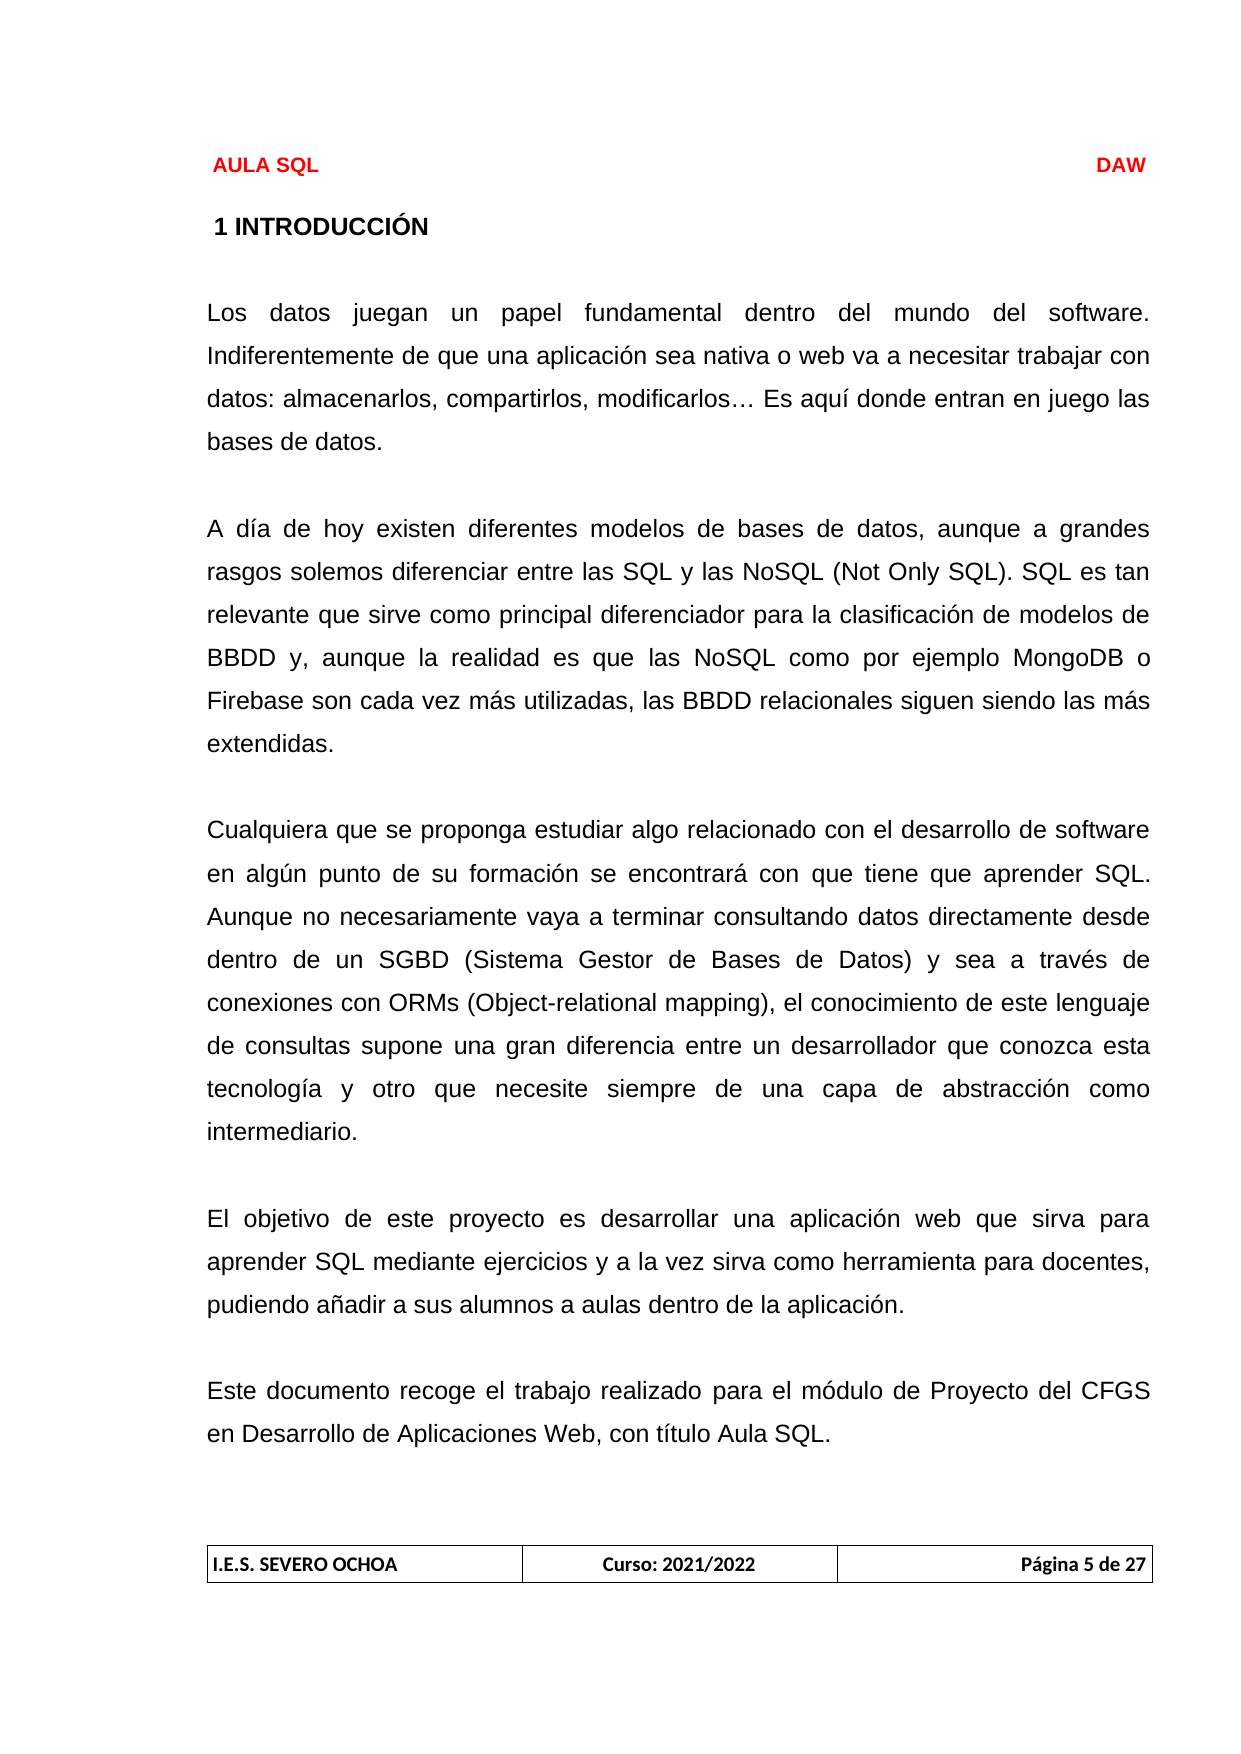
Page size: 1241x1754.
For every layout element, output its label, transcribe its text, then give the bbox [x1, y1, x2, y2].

subtitle INTRODUCCIÓN [207, 212, 1152, 241]
text Los datos juegan un papel fundamental dentro del mundo del software. Indiferentemente de que una aplicación sea nativa o web va a necesitar trabajar con datos: almacenarlos, compartirlos, modificarlos… Es aquí donde entran en juego las bases de datos. [207, 298, 1152, 456]
text Este documento recoge el trabajo realizado para el módulo de Proyecto del CFGS en Desarrollo de Aplicaciones Web, con título Aula SQL. [207, 1376, 1152, 1448]
text Cualquiera que se proponga estudiar algo relacionado con el desarrollo de software en algún punto de su formación se encontrará con que tiene que aprender SQL. Aunque no necesariamente vaya a terminar consultando datos directamente desde dentro de un SGBD (Sistema Gestor de Bases de Datos) y sea a través de conexiones con ORMs (Object-relational mapping), el conocimiento de este lenguaje de consultas supone una gran diferencia entre un desarrollador que conozca esta tecnología y otro que necesite siempre de una capa de abstracción como intermediario. [207, 816, 1152, 1146]
text El objetivo de este proyecto es desarrollar una aplicación web que sirva para aprender SQL mediante ejercicios y a la vez sirva como herramienta para docentes, pudiendo añadir a sus alumnos a aulas dentro de la aplicación. [207, 1204, 1152, 1319]
text A día de hoy existen diferentes modelos de bases de datos, aunque a grandes rasgos solemos diferenciar entre las SQL y las NoSQL (Not Only SQL). SQL es tan relevante que sirve como principal diferenciador para la clasificación de modelos de BBDD y, aunque la realidad es que las NoSQL como por ejemplo MongoDB o Firebase son cada vez más utilizadas, las BBDD relacionales siguen siendo las más extendidas. [207, 514, 1152, 758]
